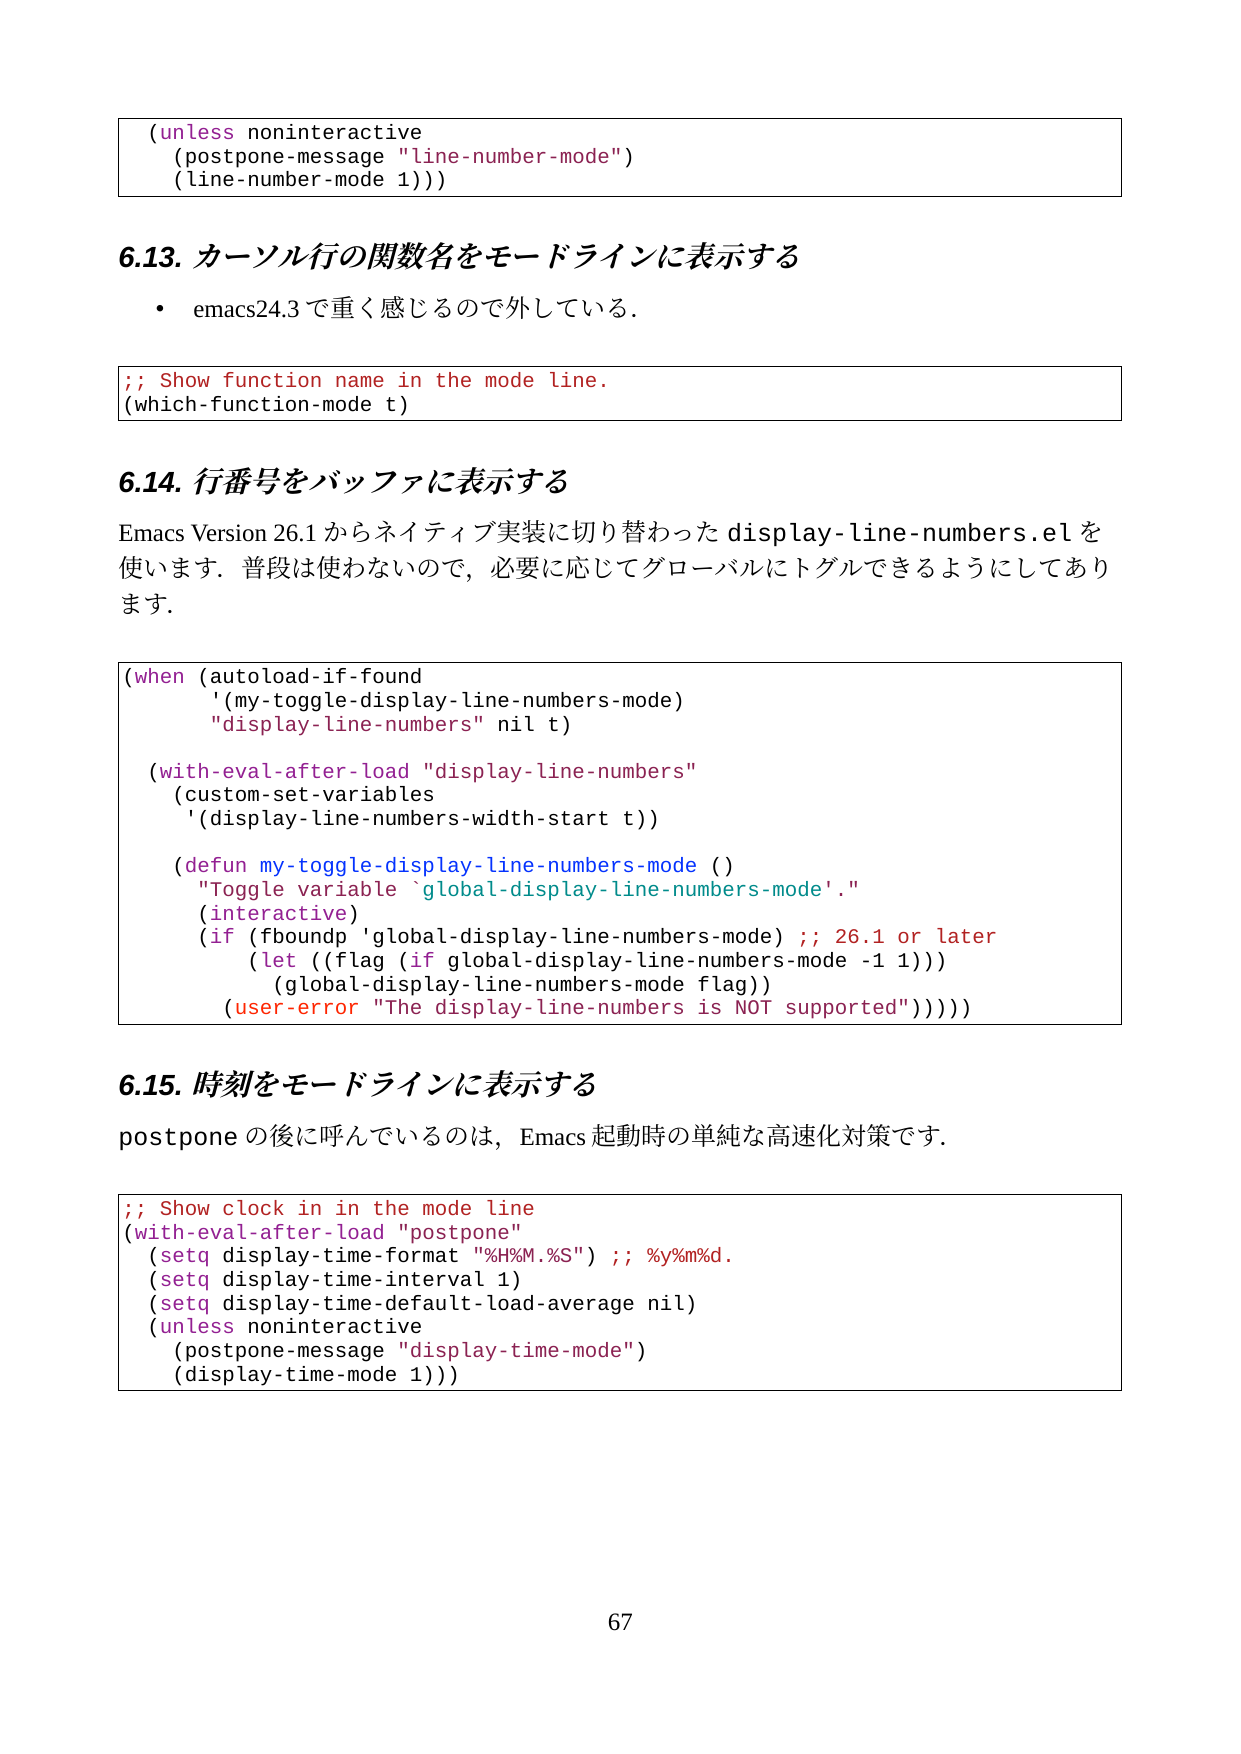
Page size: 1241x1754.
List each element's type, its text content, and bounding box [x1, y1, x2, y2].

list emacs24.3 で重く感じるので外している． [156, 289, 1122, 353]
text (unless noninteractive [119, 1312, 1121, 1336]
text "display-line-numbers" nil t) [119, 709, 1121, 733]
text '(display-line-numbers-width-start t)) [119, 804, 1121, 828]
text (when (autoload-if-found [119, 663, 1121, 686]
text '(my-toggle-display-line-numbers-mode) [119, 686, 1121, 709]
subtitle 行番号をバッファに表示する [118, 458, 1122, 500]
text (postpone-message "display-time-mode") [119, 1336, 1121, 1360]
text (let ((flag (if global-display-line-numbers-mode -1 1))) [119, 946, 1121, 970]
text (line-number-mode 1))) [119, 165, 1121, 196]
text (unless noninteractive [119, 119, 1121, 142]
text "Toggle variable `global-display-line-numbers-mode'." [119, 875, 1121, 899]
text ;; Show function name in the mode line. [119, 367, 1121, 389]
text ;; Show clock in in the mode line [119, 1195, 1121, 1218]
text (setq display-time-default-load-average nil) [119, 1289, 1121, 1312]
text Emacs Version 26.1 からネイティブ実装に切り替わった display-line-numbers.el を使います．普段は使わないので，必要に応じてグローバルにトグルできるようにしてあります． [118, 513, 1122, 650]
subtitle カーソル行の関数名をモードラインに表示する [118, 234, 1122, 276]
text (with-eval-after-load "postpone" [119, 1218, 1121, 1241]
text (user-error "The display-line-numbers is NOT supported"))))) [119, 993, 1121, 1024]
text (with-eval-after-load "display-line-numbers" [119, 757, 1121, 781]
text (if (fboundp 'global-display-line-numbers-mode) ;; 26.1 or later [119, 922, 1121, 946]
text (interactive) [119, 899, 1121, 922]
text (custom-set-variables [119, 781, 1121, 804]
text (which-function-mode t) [119, 389, 1121, 420]
text postpone の後に呼んでいるのは，Emacs起動時の単純な高速化対策です． [118, 1117, 1122, 1182]
text (setq display-time-format "%H%M.%S") ;; %y%m%d. [119, 1241, 1121, 1265]
subtitle 時刻をモードラインに表示する [118, 1062, 1122, 1104]
text (display-time-mode 1))) [119, 1360, 1121, 1390]
text (defun my-toggle-display-line-numbers-mode () [119, 851, 1121, 875]
text (postpone-message "line-number-mode") [119, 142, 1121, 165]
text (global-display-line-numbers-mode flag)) [119, 970, 1121, 993]
text (setq display-time-interval 1) [119, 1265, 1121, 1289]
